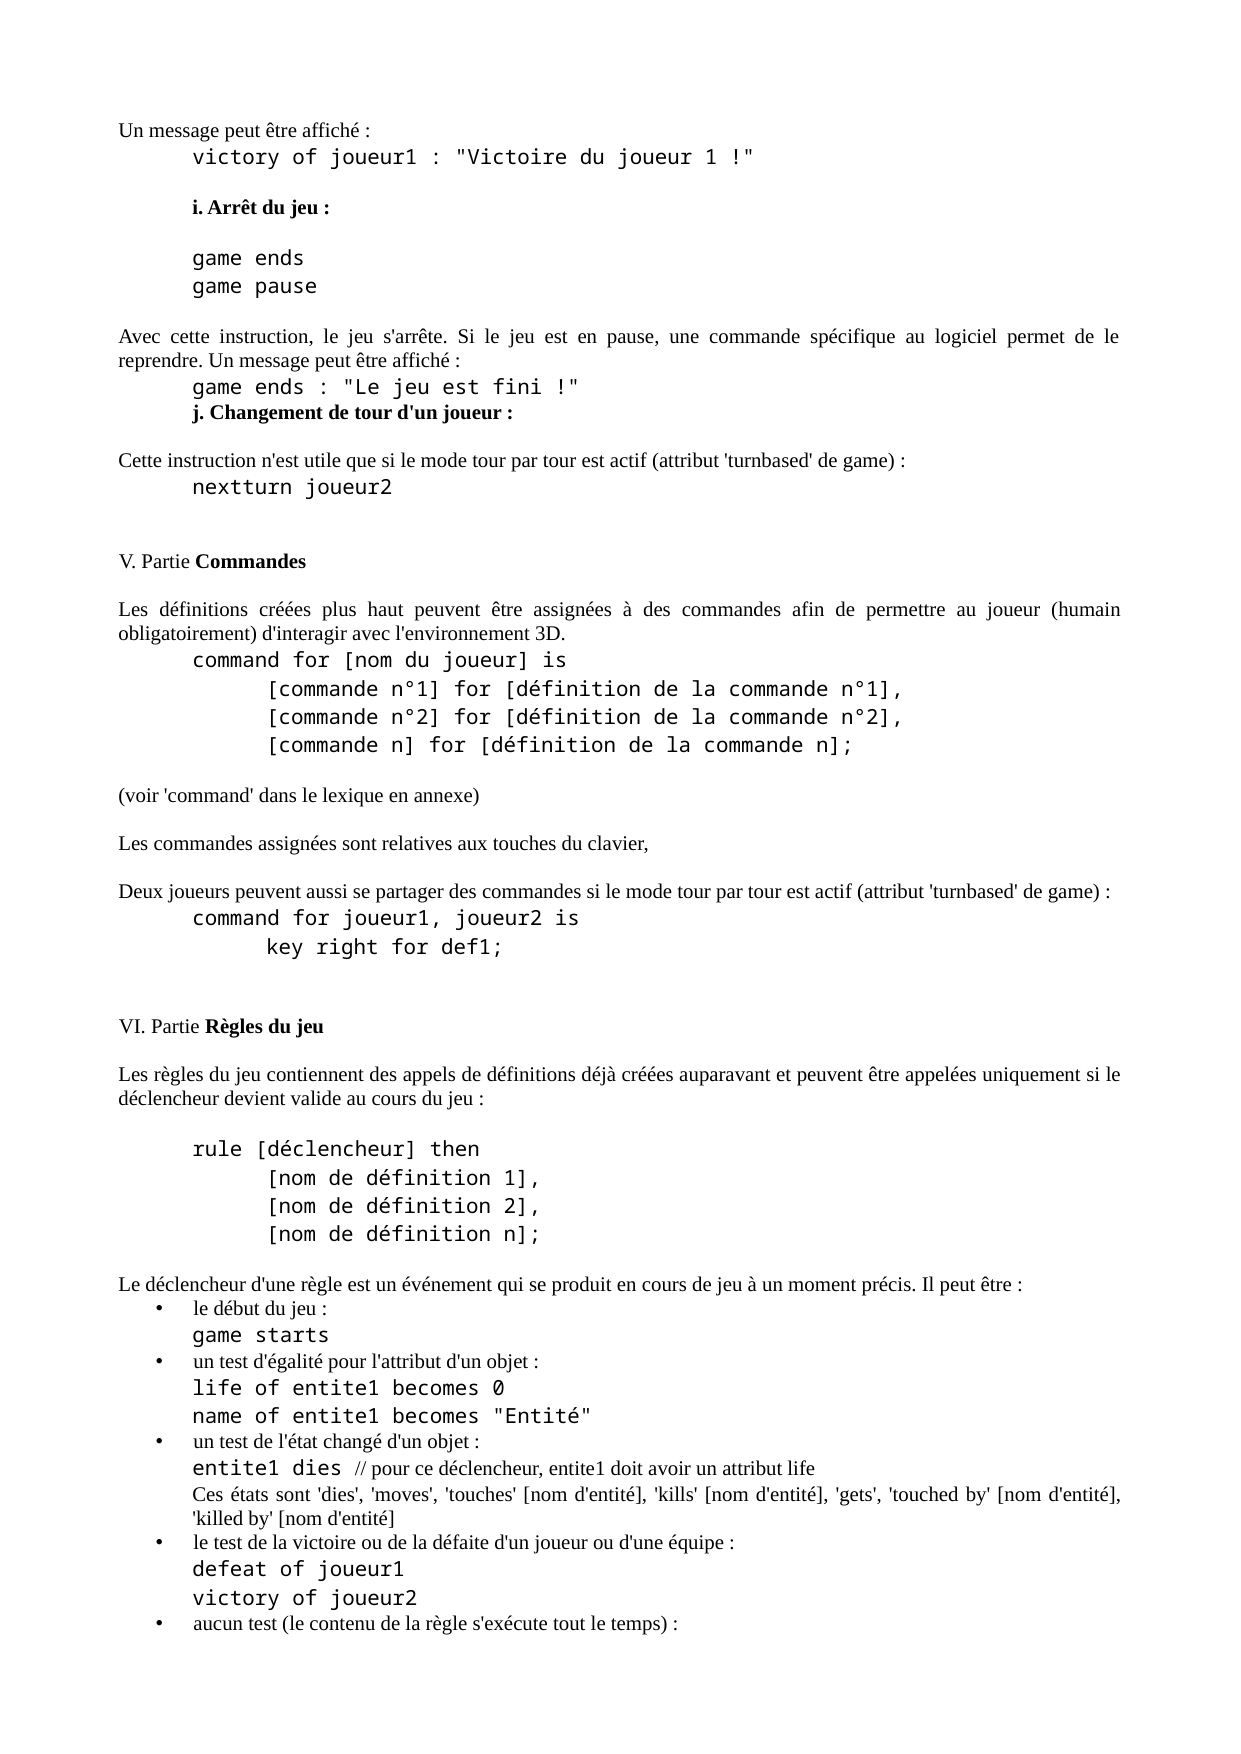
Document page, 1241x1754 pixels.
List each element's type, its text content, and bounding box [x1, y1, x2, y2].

text game ends : "Le jeu est fini !" [118, 372, 1122, 400]
text j. Changement de tour d'un joueur : [118, 400, 1122, 424]
text nextturn joueur2 [118, 472, 1122, 501]
text game ends [118, 243, 1122, 271]
text Deux joueurs peuvent aussi se partager des commandes si le mode tour par tour est actif (attribut 'turnbased' de game) : [118, 879, 1122, 903]
text [commande n°1] for [définition de la commande n°1], [118, 674, 1122, 702]
list un test de l'état changé d'un objet : [156, 1429, 1122, 1453]
text game starts [118, 1320, 1122, 1348]
text victory of joueur1 : "Victoire du joueur 1 !" [118, 142, 1122, 171]
text VI. Partie Règles du jeu [44, 1014, 1122, 1038]
text game pause [118, 271, 1122, 300]
text i. Arrêt du jeu : [118, 195, 1122, 219]
list le test de la victoire ou de la défaite d'un joueur ou d'une équipe : [156, 1530, 1122, 1554]
text V. Partie Commandes [44, 549, 1122, 573]
text Avec cette instruction, le jeu s'arrête. Si le jeu est en pause, une commande spécifique au logiciel permet de le reprendre. Un message peut être affiché : [118, 324, 1122, 372]
text command for joueur1, joueur2 is [118, 903, 1122, 932]
text [nom de définition 1], [118, 1163, 1122, 1191]
text defeat of joueur1 [118, 1554, 1122, 1583]
text [nom de définition n]; [118, 1219, 1122, 1248]
text entite1 dies // pour ce déclencheur, entite1 doit avoir un attribut life [118, 1453, 1122, 1482]
text Les définitions créées plus haut peuvent être assignées à des commandes afin de permettre au joueur (humain obligatoirement) d'interagir avec l'environnement 3D. [118, 597, 1122, 645]
list un test d'égalité pour l'attribut d'un objet : [156, 1348, 1122, 1373]
text Cette instruction n'est utile que si le mode tour par tour est actif (attribut 'turnbased' de game) : [118, 448, 1122, 472]
text Un message peut être affiché : [118, 118, 1122, 142]
text (voir 'command' dans le lexique en annexe) [118, 783, 1122, 807]
text [commande n] for [définition de la commande n]; [118, 731, 1122, 759]
text victory of joueur2 [118, 1583, 1122, 1611]
text Les commandes assignées sont relatives aux touches du clavier, [118, 831, 1122, 855]
text [commande n°2] for [définition de la commande n°2], [118, 702, 1122, 731]
list le début du jeu : [156, 1296, 1122, 1320]
text [nom de définition 2], [118, 1191, 1122, 1219]
text name of entite1 becomes "Entité" [118, 1401, 1122, 1429]
text life of entite1 becomes 0 [118, 1373, 1122, 1401]
text key right for def1; [118, 932, 1122, 960]
text Les règles du jeu contiennent des appels de définitions déjà créées auparavant et peuvent être appelées uniquement si le déclencheur devient valide au cours du jeu : [118, 1062, 1122, 1110]
text command for [nom du joueur] is [118, 645, 1122, 674]
text rule [déclencheur] then [118, 1134, 1122, 1163]
list aucun test (le contenu de la règle s'exécute tout le temps) : [156, 1611, 1122, 1635]
text Ces états sont 'dies', 'moves', 'touches' [nom d'entité], 'kills' [nom d'entité], 'gets', 'touched by' [nom d'entité], 'killed by' [nom d'entité] [192, 1482, 1122, 1530]
text Le déclencheur d'une règle est un événement qui se produit en cours de jeu à un moment précis. Il peut être : [118, 1272, 1122, 1296]
